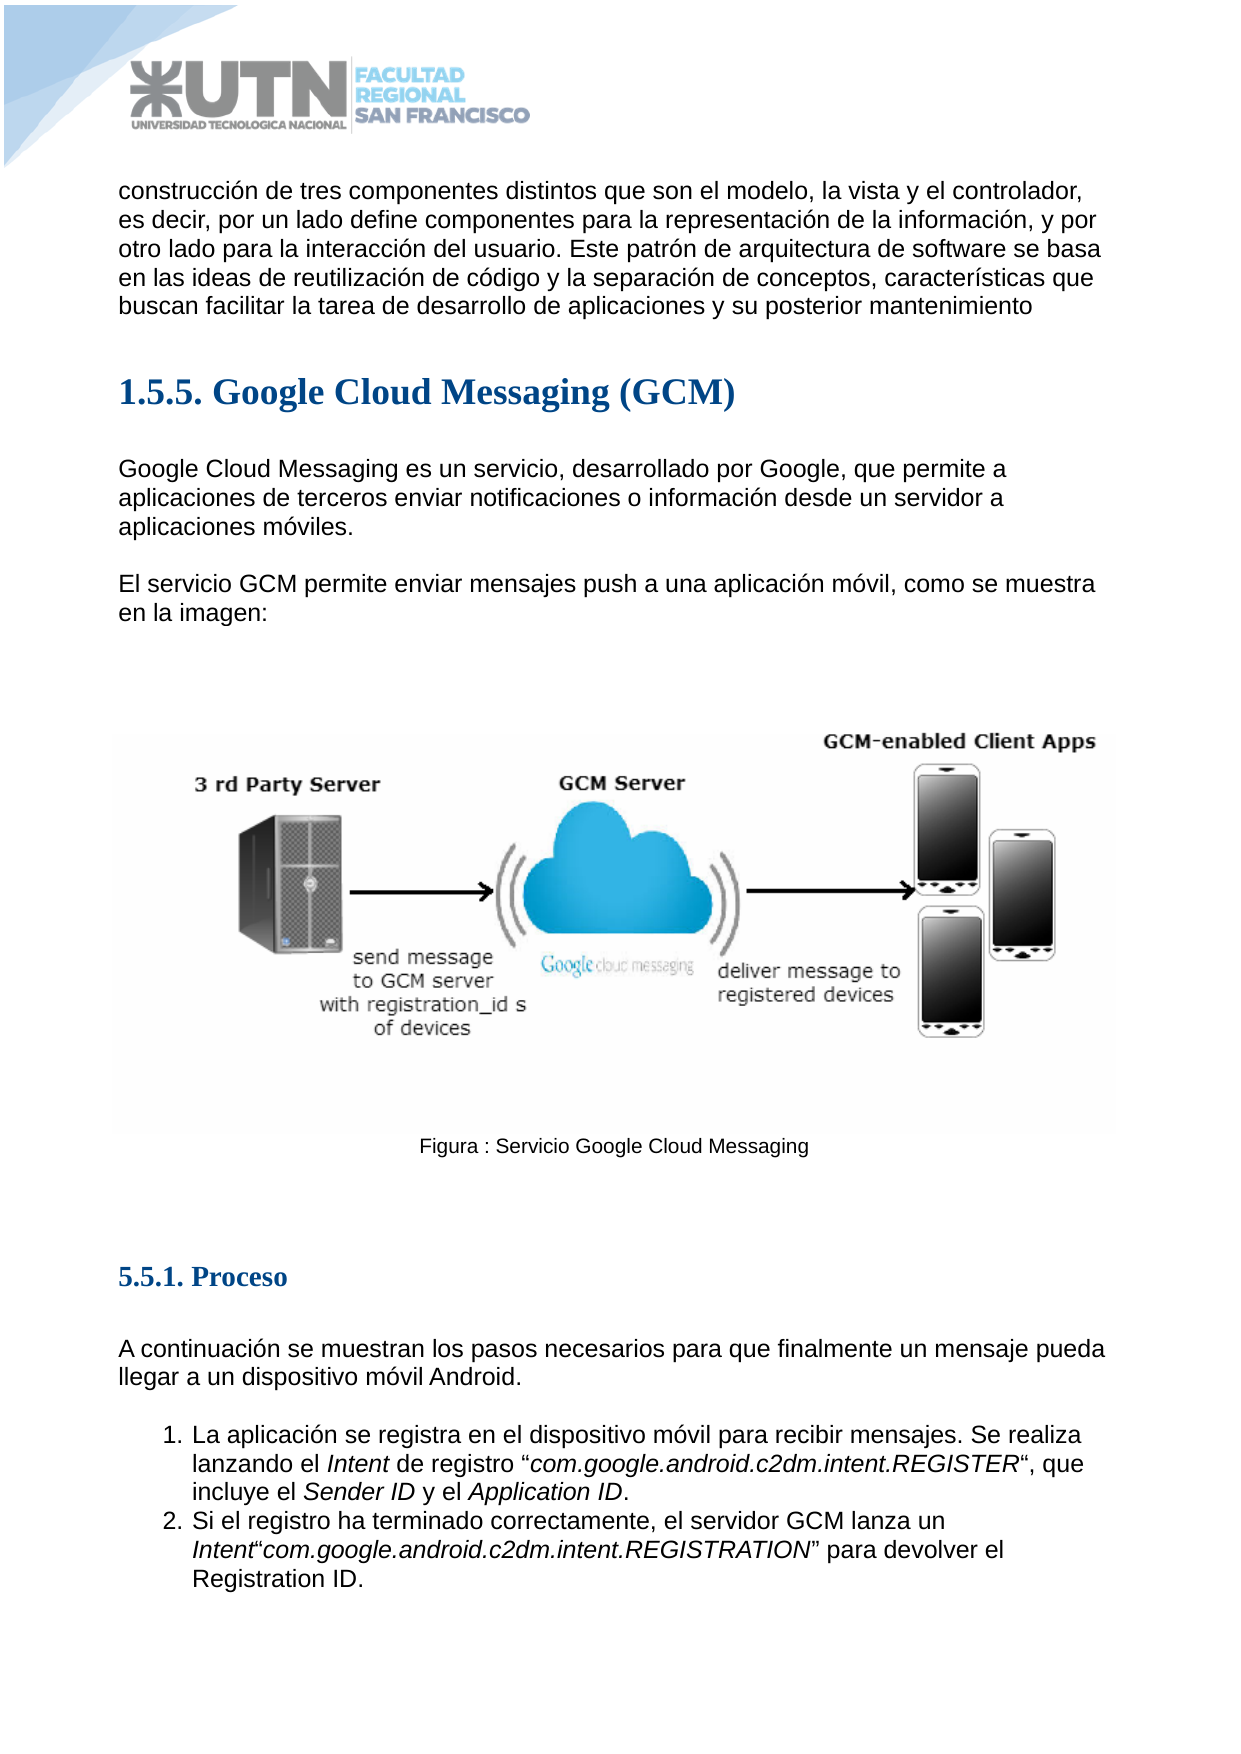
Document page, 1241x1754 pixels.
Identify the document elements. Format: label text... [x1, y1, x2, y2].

subtitle 1.5.5. Google Cloud Messaging (GCM) [118, 370, 1110, 413]
text construcción de tres componentes distintos que son el modelo, la vista y el controlador, es decir, por un lado define componentes para la representación de la información, y por otro lado para la interacción del usuario. Este patrón de arquitectura de software se basa en las ideas de reutilización de código y la separación de conceptos, características que buscan facilitar la tarea de desarrollo de aplicaciones y su posterior mantenimiento [118, 176, 1110, 320]
text A continuación se muestran los pasos necesarios para que finalmente un mensaje pueda llegar a un dispositivo móvil Android. [118, 1334, 1110, 1391]
list La aplicación se registra en el dispositivo móvil para recibir mensajes. Se realiza lanzando el Intent de registro “com.google.android.c2dm.intent.REGISTER“, que incluye el Sender ID y el Application ID. [162, 1420, 1110, 1506]
subtitle 5.5.1. Proceso [118, 1259, 1110, 1292]
picture [3, 5, 532, 169]
text El servicio GCM permite enviar mensajes push a una aplicación móvil, como se muestra en la imagen: [118, 569, 1110, 626]
picture [112, 626, 1117, 1134]
text Figura : Servicio Google Cloud Messaging [118, 1134, 1110, 1158]
list Si el registro ha terminado correctamente, el servidor GCM lanza un Intent“com.google.android.c2dm.intent.REGISTRATION” para devolver el Registration ID. [162, 1506, 1110, 1592]
text Google Cloud Messaging es un servicio, desarrollado por Google, que permite a aplicaciones de terceros enviar notificaciones o información desde un servidor a aplicaciones móviles. [118, 454, 1110, 540]
